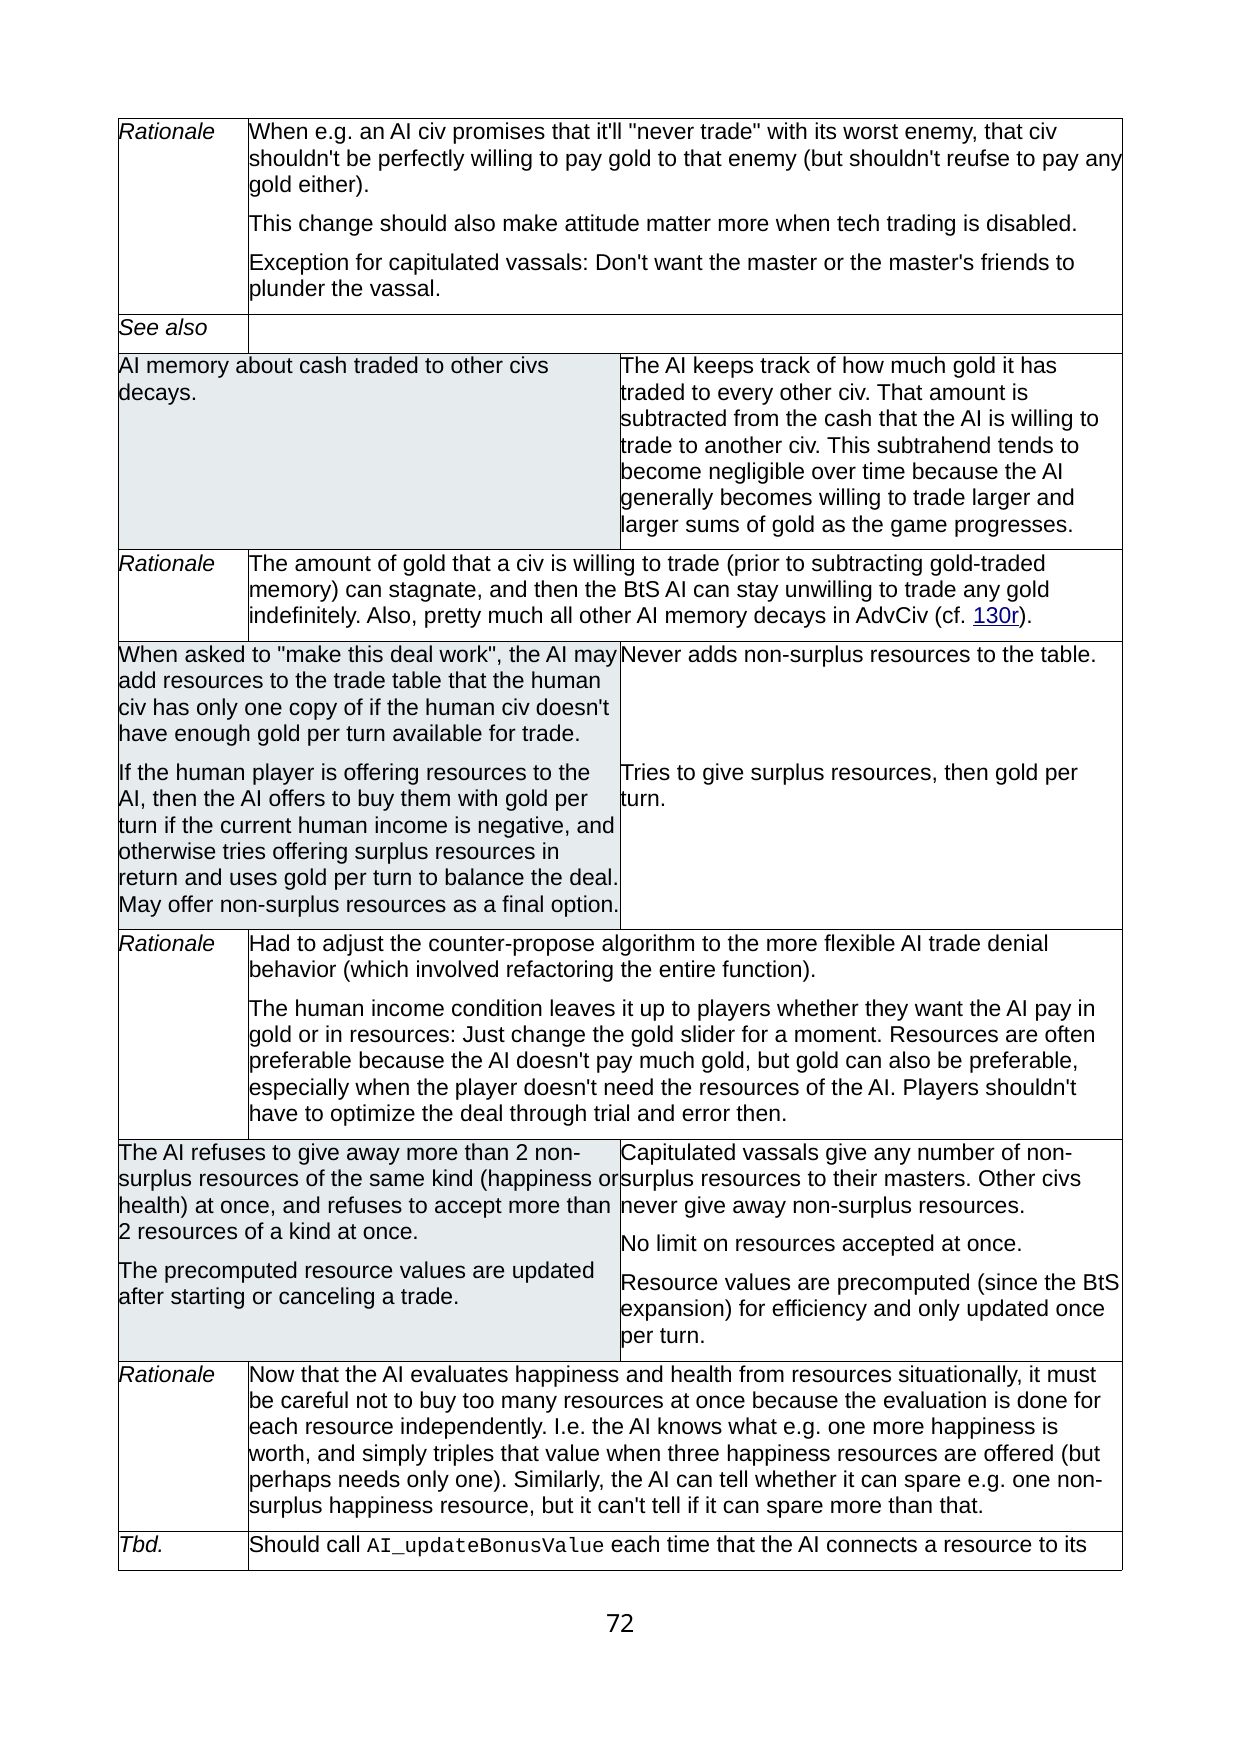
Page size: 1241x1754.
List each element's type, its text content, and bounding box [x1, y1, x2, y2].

table_cell See also [119, 315, 248, 352]
table_cell Tbd. [119, 1532, 248, 1570]
table_cell Never adds non-surplus resources to the table. Tries to give surplus resources, then gold per turn. [621, 642, 1122, 929]
table_cell Should call AI_updateBonusValue each time that the AI connects a resource to its [249, 1532, 1122, 1570]
table_cell The AI refuses to give away more than 2 non-surplus resources of the same kind (happiness or health) at once, and refuses to accept more than 2 resources of a kind at once. The precomputed resource values are updated after starting or canceling a trade. [119, 1140, 620, 1361]
table_cell Now that the AI evaluates happiness and health from resources situationally, it must be careful not to buy too many resources at once because the evaluation is done for each resource independently. I.e. the AI knows what e.g. one more happiness is worth, and simply triples that value when three happiness resources are offered (but perhaps needs only one). Similarly, the AI can tell whether it can spare e.g. one non-surplus happiness resource, but it can't tell if it can spare more than that. [249, 1362, 1122, 1531]
table_cell When e.g. an AI civ promises that it'll "never trade" with its worst enemy, that civ shouldn't be perfectly willing to pay gold to that enemy (but shouldn't reufse to pay any gold either). This change should also make attitude matter more when tech trading is disabled. Exception for capitulated vassals: Don't want the master or the master's friends to plunder the vassal. [249, 119, 1122, 313]
table_cell [249, 315, 1122, 352]
table_cell Rationale [119, 930, 248, 1139]
table_cell The AI keeps track of how much gold it has traded to every other civ. That amount is subtracted from the cash that the AI is willing to trade to another civ. This subtrahend tends to become negligible over time because the AI generally becomes willing to trade larger and larger sums of gold as the game progresses. [621, 354, 1122, 549]
table_cell Rationale [119, 1362, 248, 1531]
table_cell Had to adjust the counter-propose algorithm to the more flexible AI trade denial behavior (which involved refactoring the entire function). The human income condition leaves it up to players whether they want the AI pay in gold or in resources: Just change the gold slider for a moment. Resources are often preferable because the AI doesn't pay much gold, but gold can also be preferable, especially when the player doesn't need the resources of the AI. Players shouldn't have to optimize the deal through trial and error then. [249, 930, 1122, 1139]
table_cell AI memory about cash traded to other civs decays. [119, 354, 620, 549]
table_cell Rationale [119, 550, 248, 641]
table_cell The amount of gold that a civ is willing to trade (prior to subtracting gold-traded memory) can stagnate, and then the BtS AI can stay unwilling to trade any gold indefinitely. Also, pretty much all other AI memory decays in AdvCiv (cf. 130r). [249, 550, 1122, 641]
table_cell Capitulated vassals give any number of non-surplus resources to their masters. Other civs never give away non-surplus resources. No limit on resources accepted at once. Resource values are precomputed (since the BtS expansion) for efficiency and only updated once per turn. [621, 1140, 1122, 1361]
table_cell Rationale [119, 119, 248, 313]
table_cell When asked to "make this deal work", the AI may add resources to the trade table that the human civ has only one copy of if the human civ doesn't have enough gold per turn available for trade. If the human player is offering resources to the AI, then the AI offers to buy them with gold per turn if the current human income is negative, and otherwise tries offering surplus resources in return and uses gold per turn to balance the deal. May offer non-surplus resources as a final option. [119, 642, 620, 929]
